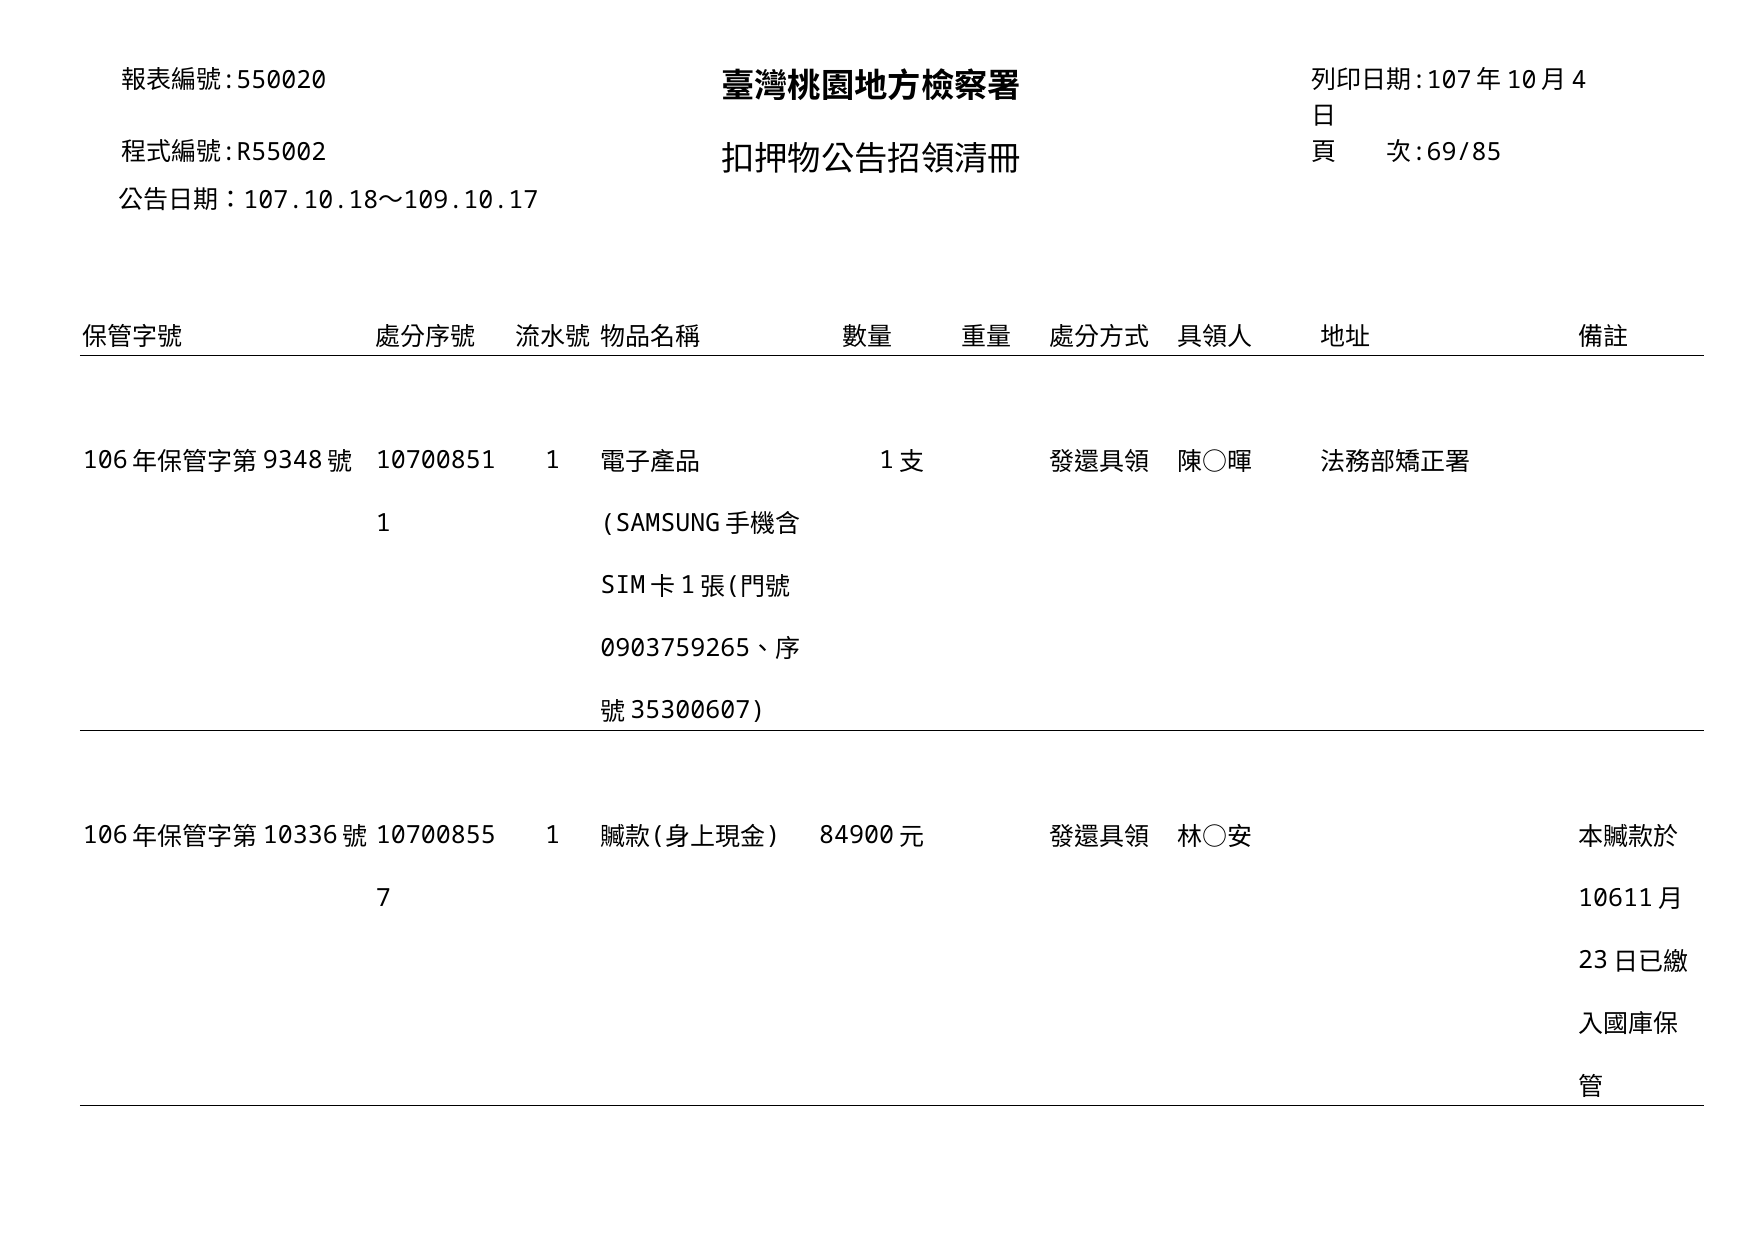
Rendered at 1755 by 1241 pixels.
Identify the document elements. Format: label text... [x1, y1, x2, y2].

table_cell [927, 356, 1046, 730]
table_cell 發還具領 [1046, 731, 1175, 1105]
table_header 備註 [1575, 293, 1704, 355]
table_cell 發還具領 [1046, 356, 1175, 730]
table_header 保管字號 [80, 293, 373, 355]
table_cell 106年保管字第10336號 [80, 731, 373, 1105]
table_cell 法務部矯正署 [1317, 356, 1575, 730]
table_header 處分序號 [373, 293, 507, 355]
table_cell 林○安 [1175, 731, 1317, 1105]
table_cell [1317, 731, 1575, 1105]
table_cell 106年保管字第9348號 [80, 356, 373, 730]
table_header 流水號 [507, 293, 597, 355]
table_cell 107008557 [373, 731, 507, 1105]
table_cell 1 [507, 356, 597, 730]
table_cell 107008511 [373, 356, 507, 730]
table_header 具領人 [1175, 293, 1317, 355]
table_cell 本贓款於10611月23日已繳入國庫保管 [1575, 731, 1704, 1105]
table_header 物品名稱 [597, 293, 807, 355]
table_header 重量 [927, 293, 1046, 355]
table_cell 84900元 [808, 731, 927, 1105]
table_cell [1575, 356, 1704, 730]
table_header 處分方式 [1046, 293, 1175, 355]
table_cell 贓款(身上現金) [597, 731, 807, 1105]
table_cell 1 [507, 731, 597, 1105]
table_cell 1支 [808, 356, 927, 730]
table_cell 電子產品(SAMSUNG手機含SIM卡1張(門號0903759265、序號35300607) [597, 356, 807, 730]
table_header 數量 [808, 293, 927, 355]
table_cell [927, 731, 1046, 1105]
table_header 地址 [1317, 293, 1575, 355]
table_cell 陳○暉 [1175, 356, 1317, 730]
